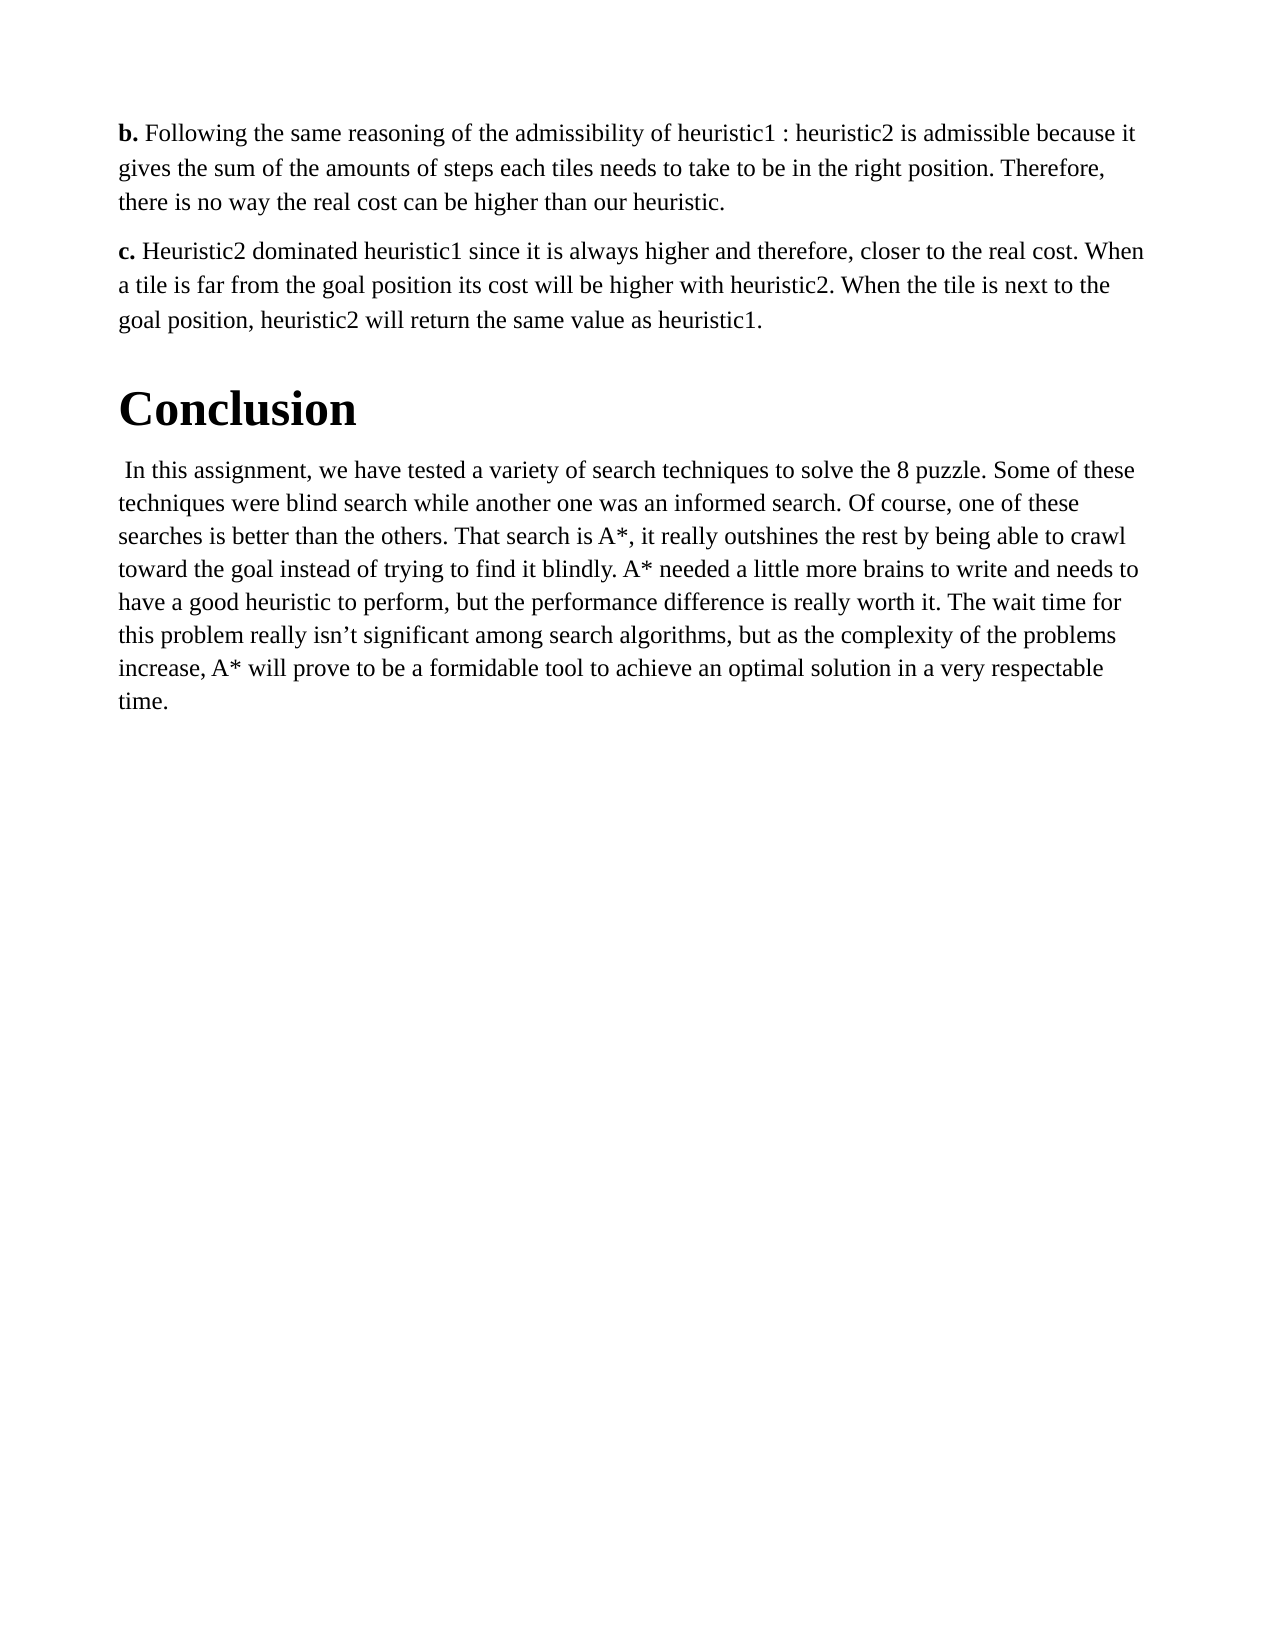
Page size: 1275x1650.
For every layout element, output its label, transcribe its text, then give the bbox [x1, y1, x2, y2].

subtitle Conclusion [118, 379, 1157, 437]
text In this assignment, we have tested a variety of search techniques to solve the 8 puzzle. Some of these techniques were blind search while another one was an informed search. Of course, one of these searches is better than the others. That search is A*, it really outshines the rest by being able to crawl toward the goal instead of trying to find it blindly. A* needed a little more brains to write and needs to have a good heuristic to perform, but the performance difference is really worth it. The wait time for this problem really isn’t significant among search algorithms, but as the complexity of the problems increase, A* will prove to be a formidable tool to achieve an optimal solution in a very respectable time. [118, 455, 1157, 715]
text b. Following the same reasoning of the admissibility of heuristic1 : heuristic2 is admissible because it gives the sum of the amounts of steps each tiles needs to take to be in the right position. Therefore, there is no way the real cost can be higher than our heuristic. [118, 118, 1157, 216]
text c. Heuristic2 dominated heuristic1 since it is always higher and therefore, closer to the real cost. When a tile is far from the goal position its cost will be higher with heuristic2. When the tile is next to the goal position, heuristic2 will return the same value as heuristic1. [118, 236, 1157, 334]
